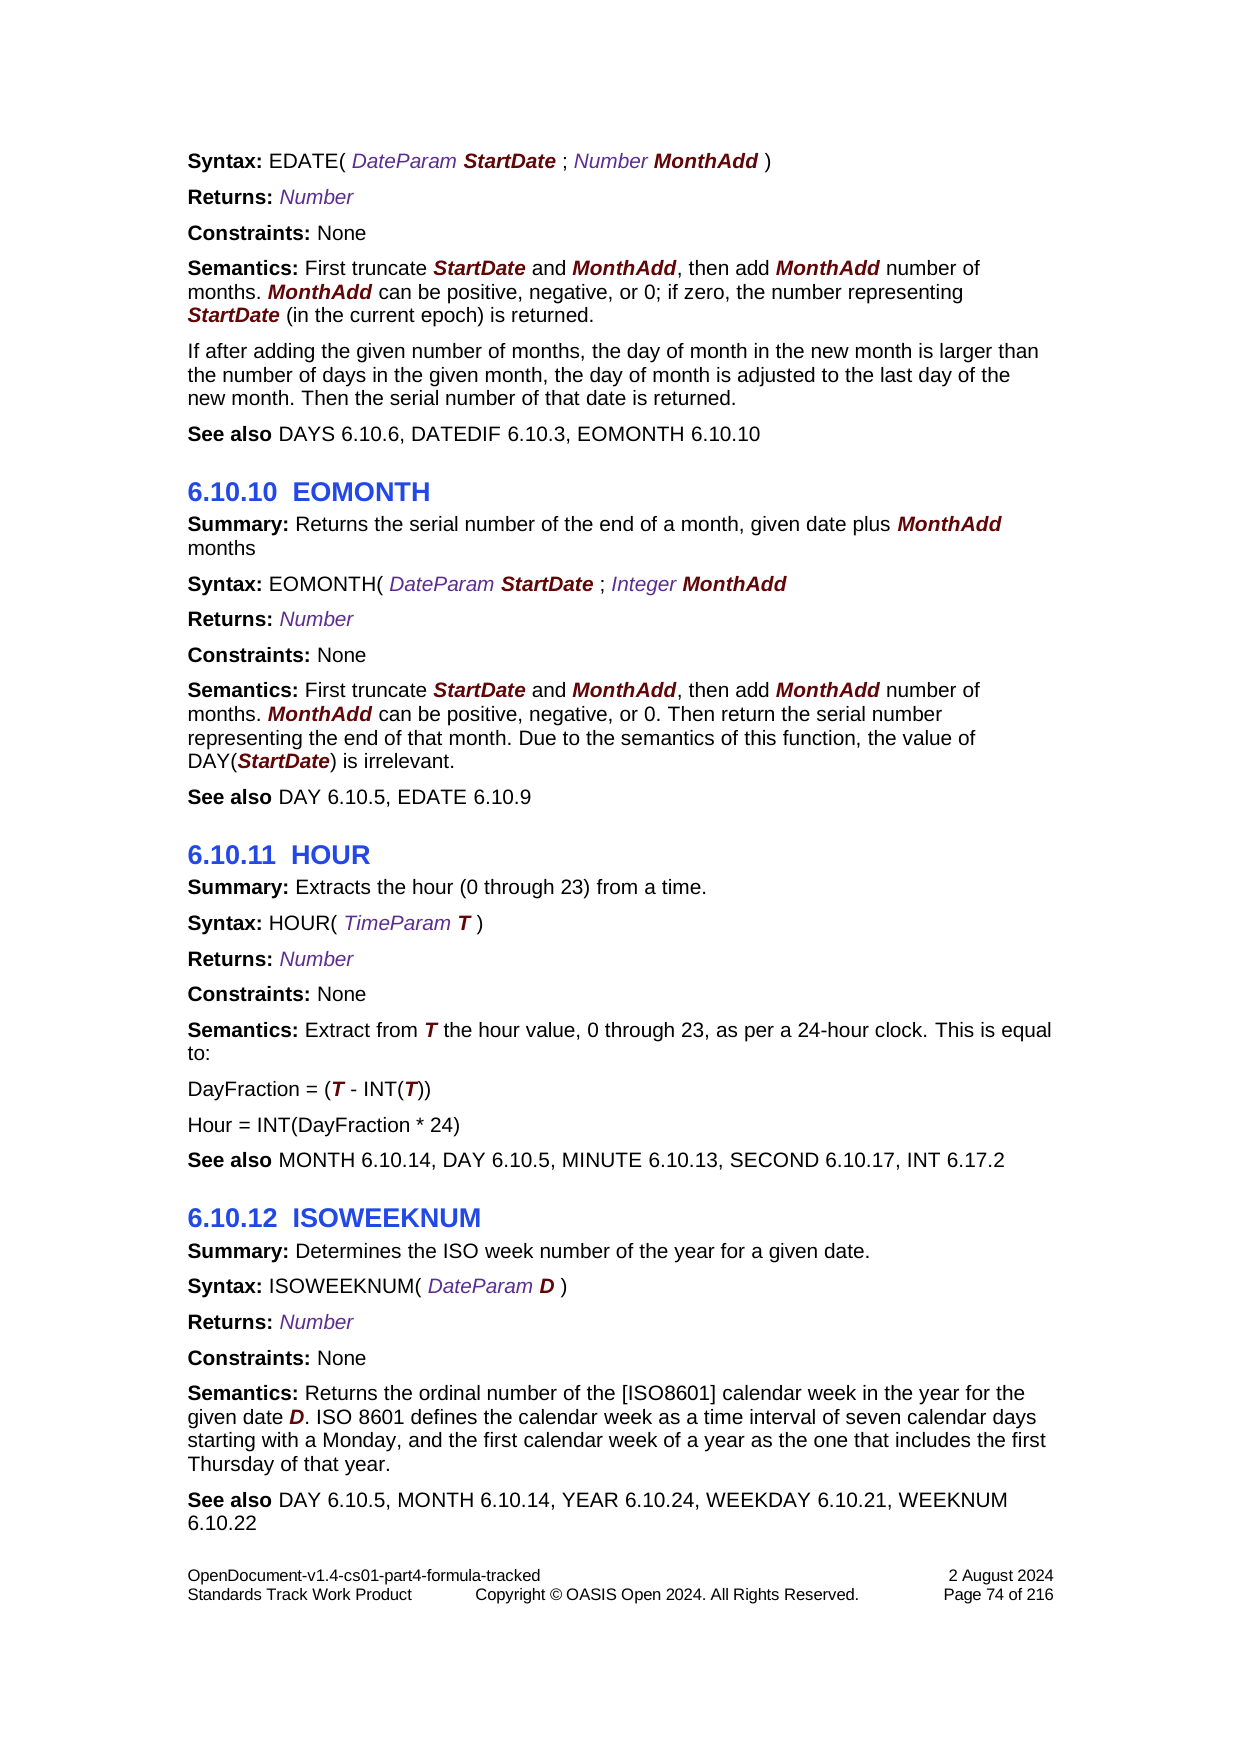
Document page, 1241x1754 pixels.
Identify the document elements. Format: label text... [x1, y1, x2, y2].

text DayFraction = (T - INT(T)) [187, 1077, 1053, 1101]
text Semantics: First truncate StartDate and MonthAdd, then add MonthAdd number of months. MonthAdd can be positive, negative, or 0; if zero, the number representing StartDate (in the current epoch) is returned. [187, 257, 1053, 327]
subtitle EOMONTH [187, 477, 1053, 507]
text See also DAY 6.10.5, MONTH 6.10.14, YEAR 6.10.24, WEEKDAY 6.10.21, WEEKNUM 6.10.22 [187, 1488, 1053, 1535]
text Summary: Extracts the hour (0 through 23) from a time. [187, 876, 1053, 899]
text Semantics: Extract from T the hour value, 0 through 23, as per a 24-hour clock. This is equal to: [187, 1018, 1053, 1065]
text Constraints: None [187, 643, 1053, 667]
text Constraints: None [187, 221, 1053, 245]
subtitle HOUR [187, 840, 1053, 870]
text See also DAY 6.10.5, EDATE 6.10.9 [187, 785, 1053, 809]
text Returns: Number [187, 186, 1053, 209]
text Returns: Number [187, 1311, 1053, 1334]
text Syntax: HOUR( TimeParam T ) [187, 911, 1053, 935]
text See also MONTH 6.10.14, DAY 6.10.5, MINUTE 6.10.13, SECOND 6.10.17, INT 6.17.2 [187, 1149, 1053, 1172]
text Summary: Determines the ISO week number of the year for a given date. [187, 1239, 1053, 1263]
text Semantics: Returns the ordinal number of the [ISO8601] calendar week in the year for the given date D. ISO 8601 defines the calendar week as a time interval of seven calendar days starting with a Monday, and the first calendar week of a year as the one that includes the first Thursday of that year. [187, 1382, 1053, 1476]
text Constraints: None [187, 1346, 1053, 1370]
text Constraints: None [187, 983, 1053, 1006]
text Syntax: EDATE( DateParam StartDate ; Number MonthAdd ) [187, 150, 1053, 173]
text Summary: Returns the serial number of the end of a month, given date plus MonthAdd months [187, 513, 1053, 560]
text Syntax: ISOWEEKNUM( DateParam D ) [187, 1275, 1053, 1298]
text Returns: Number [187, 947, 1053, 971]
text Returns: Number [187, 608, 1053, 631]
text Hour = INT(DayFraction * 24) [187, 1113, 1053, 1137]
subtitle ISOWEEKNUM [187, 1203, 1053, 1233]
text Syntax: EOMONTH( DateParam StartDate ; Integer MonthAdd [187, 572, 1053, 596]
text See also DAYS 6.10.6, DATEDIF 6.10.3, EOMONTH 6.10.10 [187, 422, 1053, 446]
text Semantics: First truncate StartDate and MonthAdd, then add MonthAdd number of months. MonthAdd can be positive, negative, or 0. Then return the serial number representing the end of that month. Due to the semantics of this function, the value of DAY(StartDate) is irrelevant. [187, 679, 1053, 773]
text If after adding the given number of months, the day of month in the new month is larger than the number of days in the given month, the day of month is adjusted to the last day of the new month. Then the serial number of that date is returned. [187, 339, 1053, 410]
